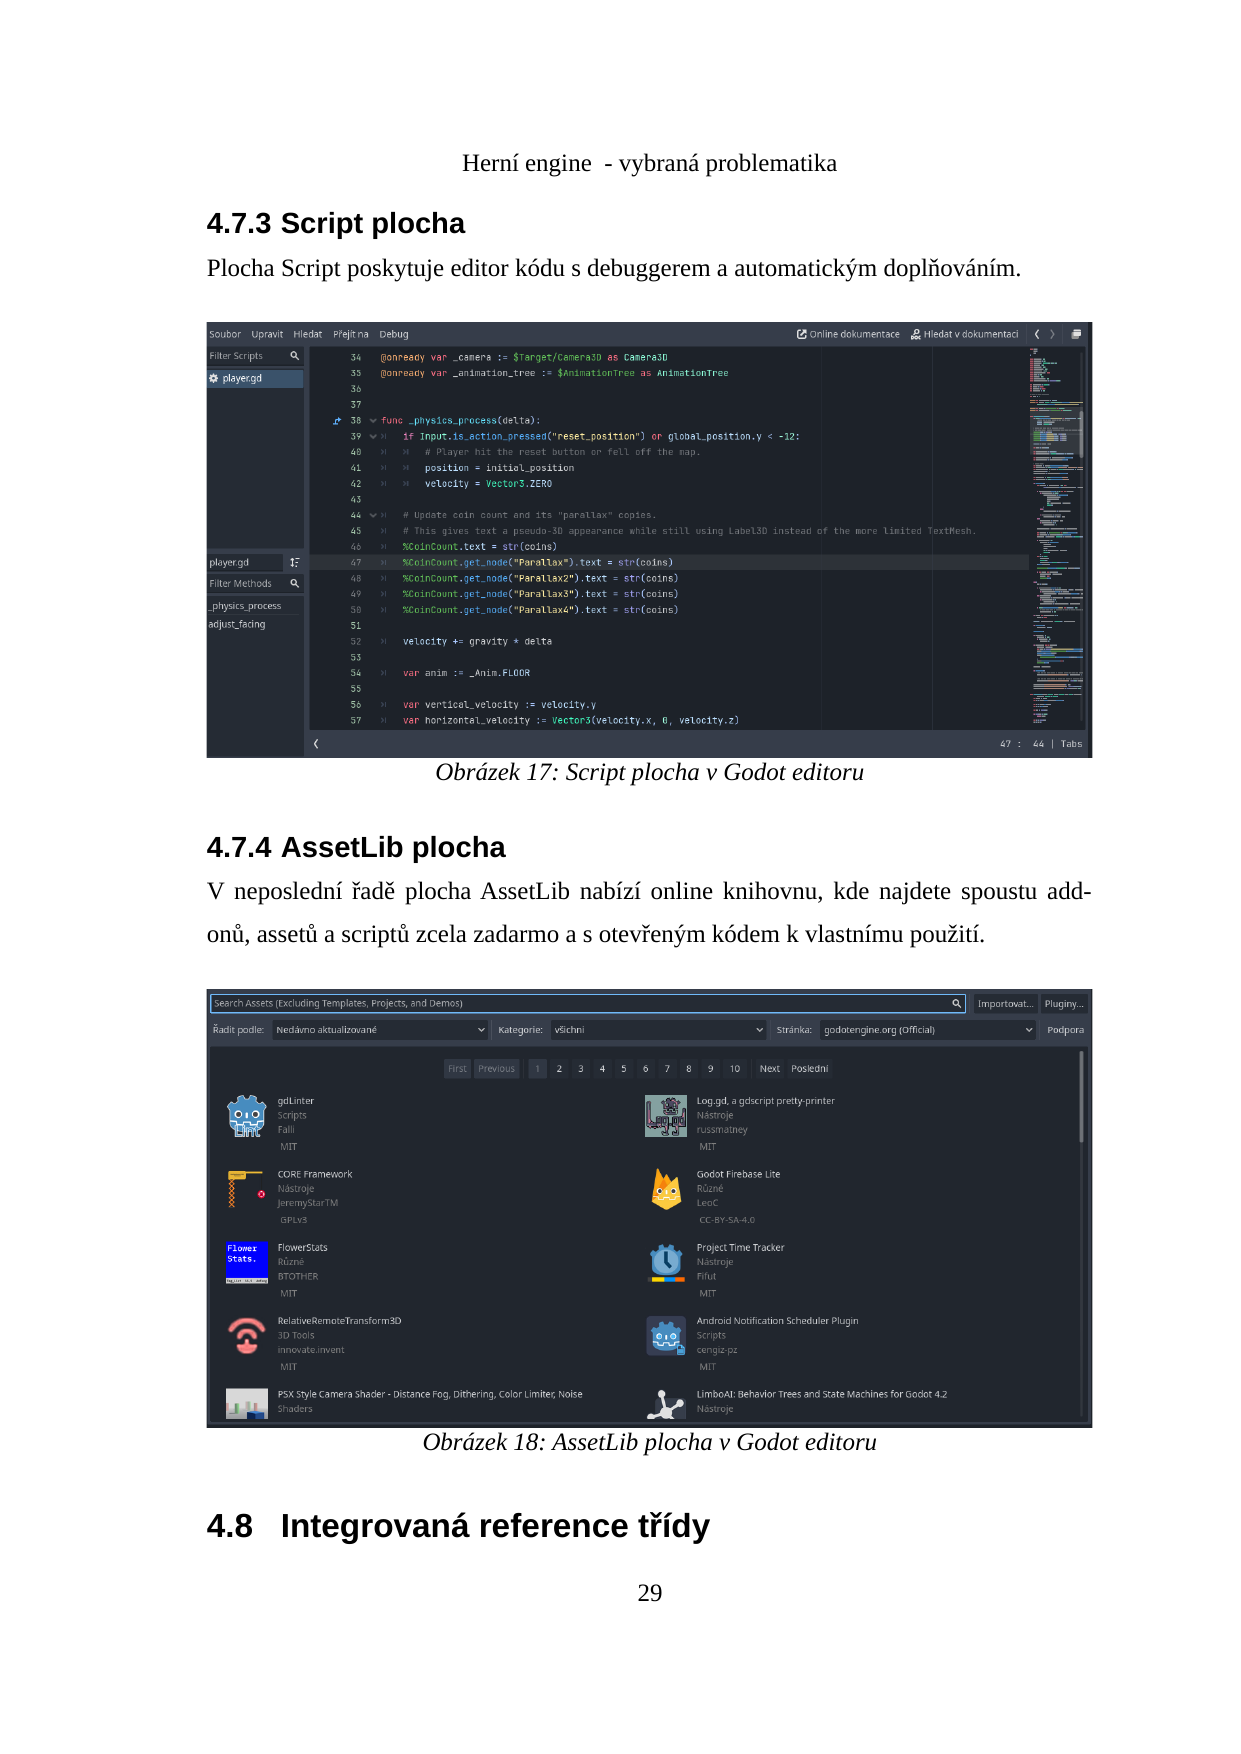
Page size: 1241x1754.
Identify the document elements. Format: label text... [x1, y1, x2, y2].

text V neposlední řadě plocha AssetLib nabízí online knihovnu, kde najdete spoustu add-onů, assetů a scriptů zcela zadarmo a s otevřeným kódem k vlastnímu použití. [207, 876, 1093, 948]
picture [206, 322, 1093, 758]
text Obrázek 18: AssetLib plocha v Godot editoru [207, 1428, 1093, 1456]
text Plocha Script poskytuje editor kódu s debuggerem a automatickým doplňováním. [207, 253, 1093, 281]
text Obrázek 17: Script plocha v Godot editoru [207, 758, 1093, 786]
subtitle Script plocha [207, 207, 1093, 240]
subtitle Integrovaná reference třídy [207, 1506, 1093, 1544]
subtitle AssetLib plocha [207, 830, 1093, 863]
picture [206, 989, 1093, 1428]
